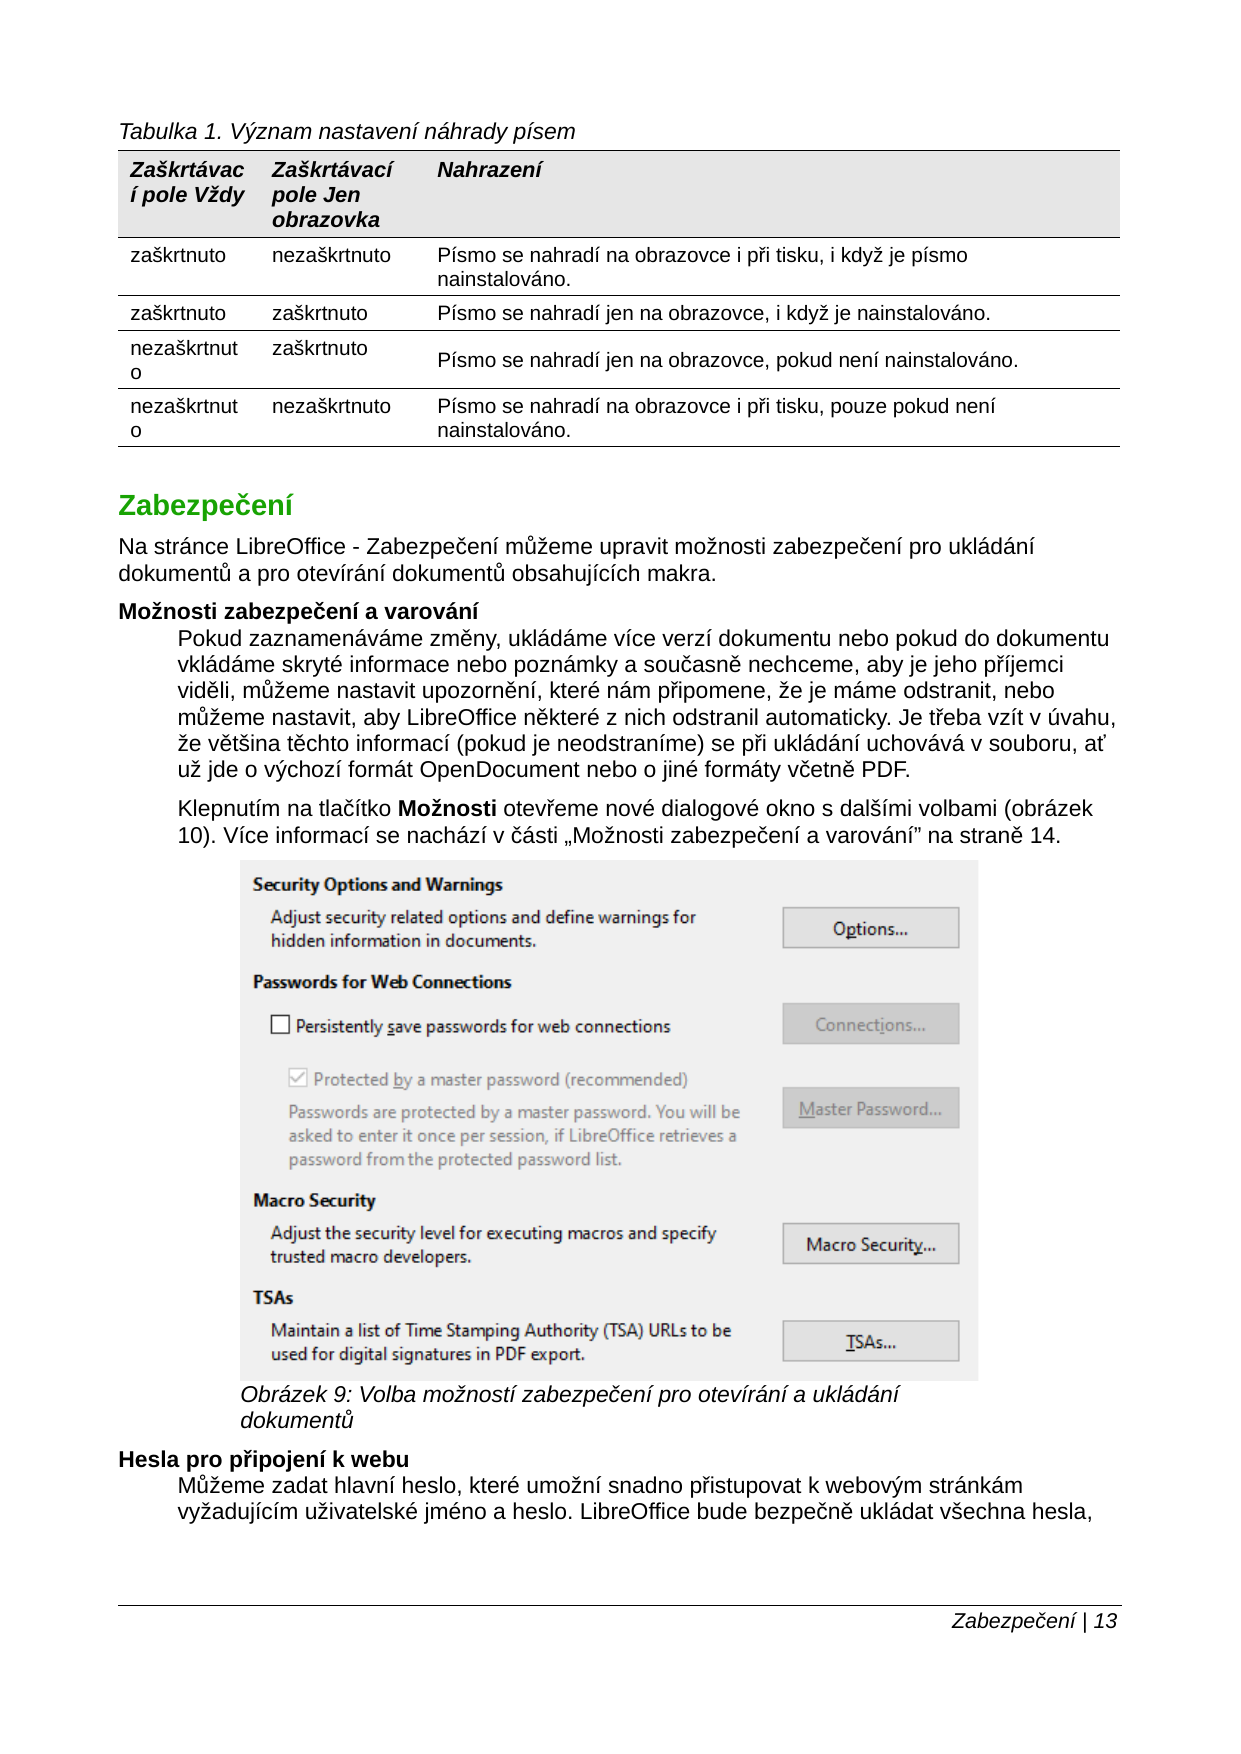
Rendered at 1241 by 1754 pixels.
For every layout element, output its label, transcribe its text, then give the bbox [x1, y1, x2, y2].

text Klepnutím na tlačítko Možnosti otevřeme nové dialogové okno s dalšími volbami (obrázek 10). Více informací se nachází v části „Možnosti zabezpečení a varování” na straně 13. [177, 795, 1122, 848]
text Obrázek 9: Volba možností zabezpečení pro otevírání a ukládání dokumentů [240, 1378, 1000, 1433]
table_cell zaškrtnuto [260, 331, 425, 388]
table_header Zaškrtávací pole Jen obrazovka [260, 151, 425, 237]
text Hesla pro připojení k webu [118, 1446, 1122, 1472]
table_cell Písmo se nahradí jen na obrazovce, i když je nainstalováno. [425, 296, 1120, 329]
text Pokud zaznamenáváme změny, ukládáme více verzí dokumentu nebo pokud do dokumentu vkládáme skryté informace nebo poznámky a současně nechceme, aby je jeho příjemci viděli, můžeme nastavit upozornění, které nám připomene, že je máme odstranit, nebo můžeme nastavit, aby LibreOffice některé z nich odstranil automaticky. Je třeba vzít v úvahu, že většina těchto informací (pokud je neodstraníme) se při ukládání uchovává v souboru, ať už jde o výchozí formát OpenDocument nebo o jiné formáty včetně PDF. [177, 625, 1122, 783]
text Možnosti zabezpečení a varování [118, 598, 1122, 625]
table_cell zaškrtnuto [118, 238, 260, 295]
table_cell nezaškrtnuto [260, 389, 425, 446]
picture [240, 860, 979, 1381]
text Na stránce LibreOffice - Zabezpečení můžeme upravit možnosti zabezpečení pro ukládání dokumentů a pro otevírání dokumentů obsahujících makra. [118, 533, 1122, 586]
table_cell Písmo se nahradí na obrazovce i při tisku, pouze pokud není nainstalováno. [425, 389, 1120, 446]
text Můžeme zadat hlavní heslo, které umožní snadno přistupovat k webovým stránkám vyžadujícím uživatelské jméno a heslo. LibreOffice bude bezpečně ukládat všechna hesla, [177, 1472, 1122, 1524]
table_cell Písmo se nahradí jen na obrazovce, pokud není nainstalováno. [425, 331, 1120, 388]
table_cell nezaškrtnuto [118, 331, 260, 388]
table_header Nahrazení [425, 151, 1120, 237]
text Tabulka 1. Význam nastavení náhrady písem [118, 118, 1122, 144]
subtitle Zabezpečení [118, 488, 1122, 521]
table_cell Písmo se nahradí na obrazovce i při tisku, i když je písmo nainstalováno. [425, 238, 1120, 295]
table_cell nezaškrtnuto [260, 238, 425, 295]
table_header Zaškrtávací pole Vždy [118, 151, 260, 237]
table_cell zaškrtnuto [118, 296, 260, 329]
table_cell nezaškrtnuto [118, 389, 260, 446]
table_cell zaškrtnuto [260, 296, 425, 329]
